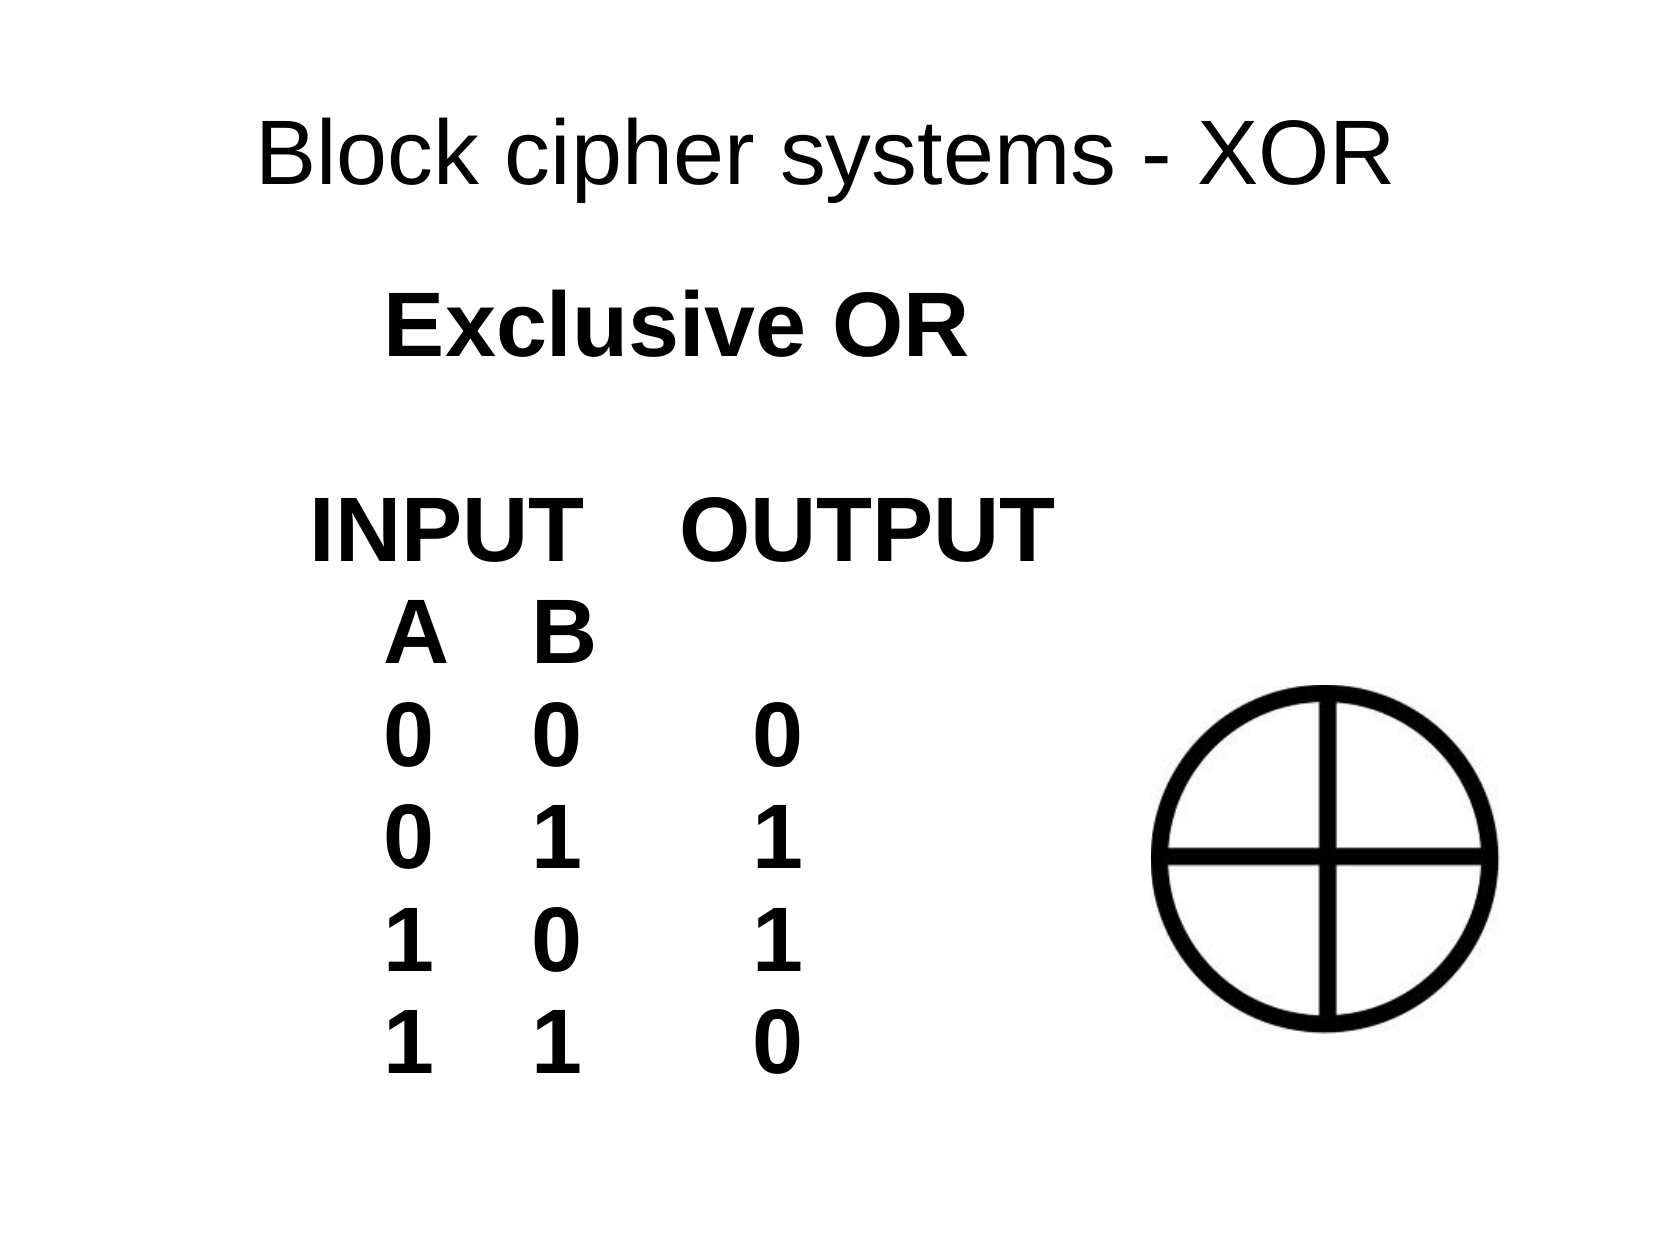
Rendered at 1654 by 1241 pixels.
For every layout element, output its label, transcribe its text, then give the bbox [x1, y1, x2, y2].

text_box Exclusive OR INPUT OUTPUT A B 0 0 0 0 1 1 1 0 1 1 1 0 [295, 265, 1418, 1101]
title Block cipher systems - XOR [82, 56, 1571, 250]
picture [1151, 685, 1500, 1034]
